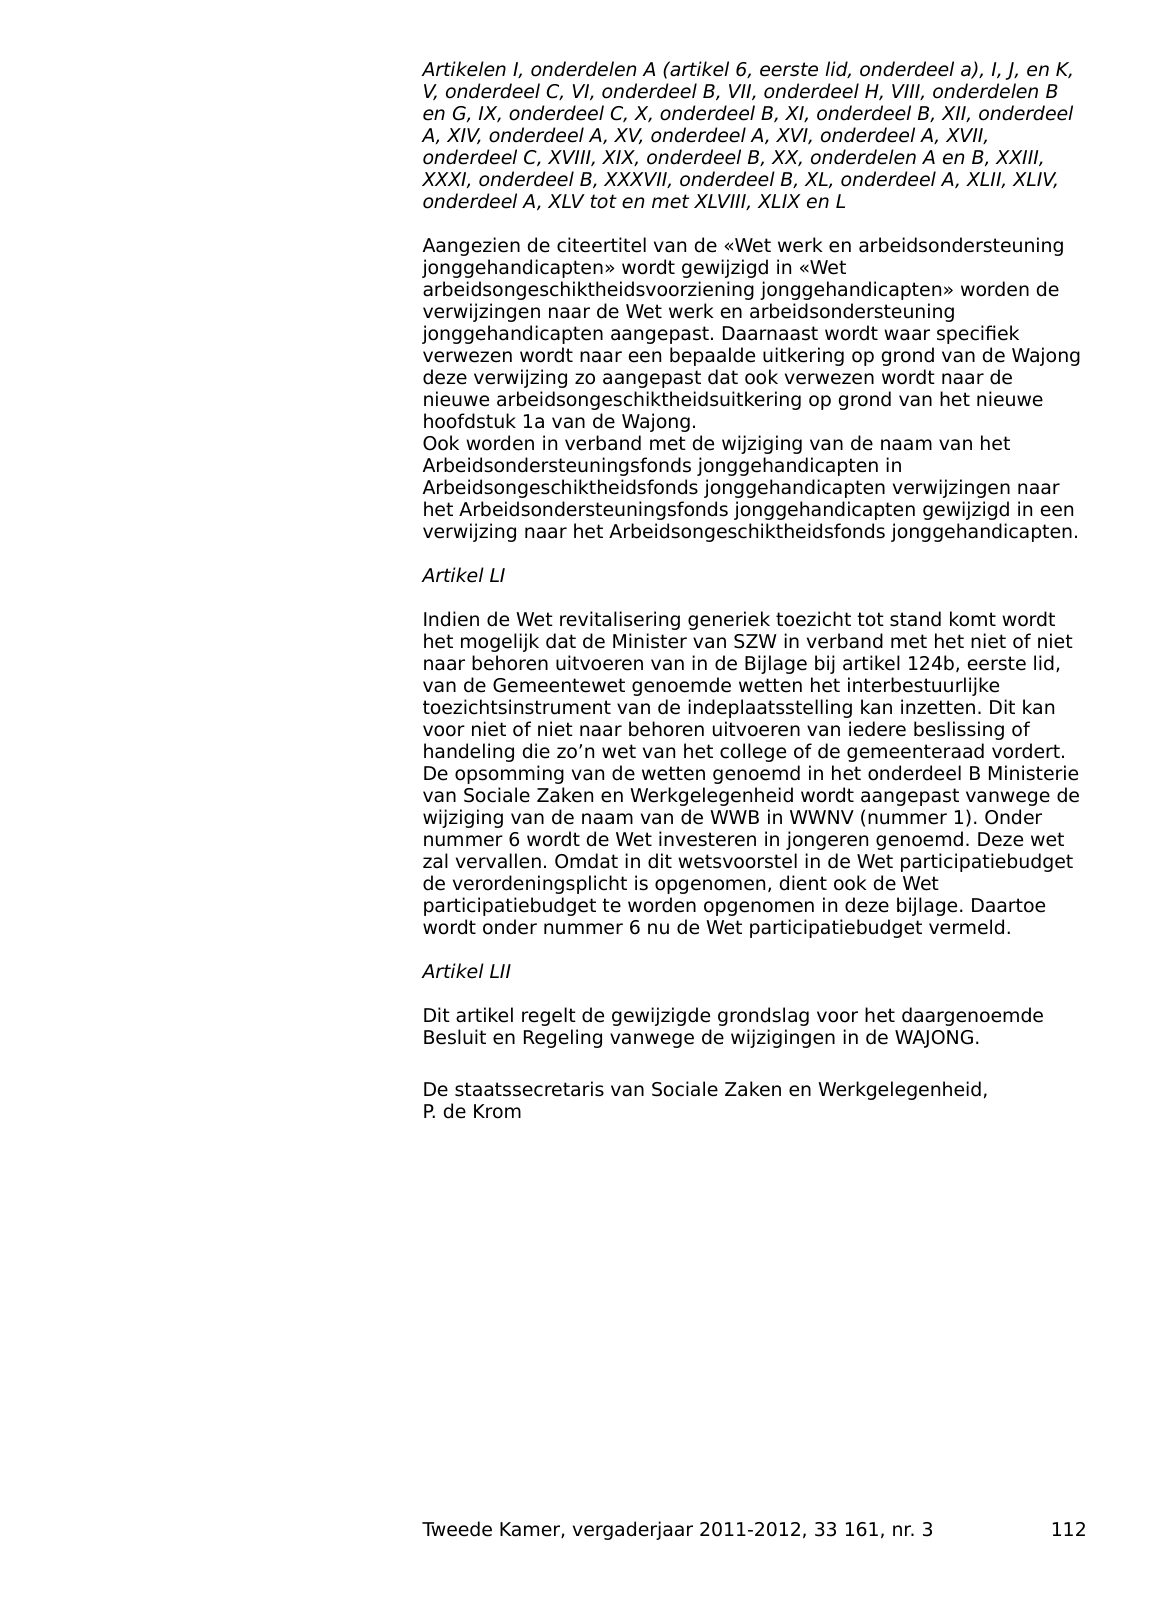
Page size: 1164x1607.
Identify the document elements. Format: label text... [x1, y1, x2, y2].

text Ook worden in verband met de wijziging van de naam van het Arbeidsondersteuningsfonds jonggehandicapten in Arbeidsongeschiktheidsfonds jonggehandicapten verwijzingen naar het Arbeidsondersteuningsfonds jonggehandicapten gewijzigd in een verwijzing naar het Arbeidsongeschiktheidsfonds jonggehandicapten. [422, 433, 1087, 543]
text De staatssecretaris van Sociale Zaken en Werkgelegenheid, P. de Krom [422, 1079, 1087, 1123]
subtitle Artikel LI [422, 565, 1087, 587]
text Indien de Wet revitalisering generiek toezicht tot stand komt wordt het mogelijk dat de Minister van SZW in verband met het niet of niet naar behoren uitvoeren van in de Bijlage bij artikel 124b, eerste lid, van de Gemeentewet genoemde wetten het interbestuurlijke toezichtsinstrument van de indeplaatsstelling kan inzetten. Dit kan voor niet of niet naar behoren uitvoeren van iedere beslissing of handeling die zo’n wet van het college of de gemeenteraad vordert. De opsomming van de wetten genoemd in het onderdeel B Ministerie van Sociale Zaken en Werkgelegenheid wordt aangepast vanwege de wijziging van de naam van de WWB in WWNV (nummer 1). Onder nummer 6 wordt de Wet investeren in jongeren genoemd. Deze wet zal vervallen. Omdat in dit wetsvoorstel in de Wet participatiebudget de verordeningsplicht is opgenomen, dient ook de Wet participatiebudget te worden opgenomen in deze bijlage. Daartoe wordt onder nummer 6 nu de Wet participatiebudget vermeld. [422, 609, 1087, 939]
subtitle Artikel LII [422, 961, 1087, 983]
text Dit artikel regelt de gewijzigde grondslag voor het daargenoemde Besluit en Regeling vanwege de wijzigingen in de WAJONG. [422, 1005, 1087, 1049]
subtitle Artikelen I, onderdelen A (artikel 6, eerste lid, onderdeel a), I, J, en K, V, onderdeel C, VI, onderdeel B, VII, onderdeel H, VIII, onderdelen B en G, IX, onderdeel C, X, onderdeel B, XI, onderdeel B, XII, onderdeel A, XIV, onderdeel A, XV, onderdeel A, XVI, onderdeel A, XVII, onderdeel C, XVIII, XIX, onderdeel B, XX, onderdelen A en B, XXIII, XXXI, onderdeel B, XXXVII, onderdeel B, XL, onderdeel A, XLII, XLIV, onderdeel A, XLV tot en met XLVIII, XLIX en L [422, 59, 1087, 213]
text Aangezien de citeertitel van de «Wet werk en arbeidsondersteuning jonggehandicapten» wordt gewijzigd in «Wet arbeidsongeschiktheidsvoorziening jonggehandicapten» worden de verwijzingen naar de Wet werk en arbeidsondersteuning jonggehandicapten aangepast. Daarnaast wordt waar specifiek verwezen wordt naar een bepaalde uitkering op grond van de Wajong deze verwijzing zo aangepast dat ook verwezen wordt naar de nieuwe arbeidsongeschiktheidsuitkering op grond van het nieuwe hoofdstuk 1a van de Wajong. [422, 235, 1087, 433]
